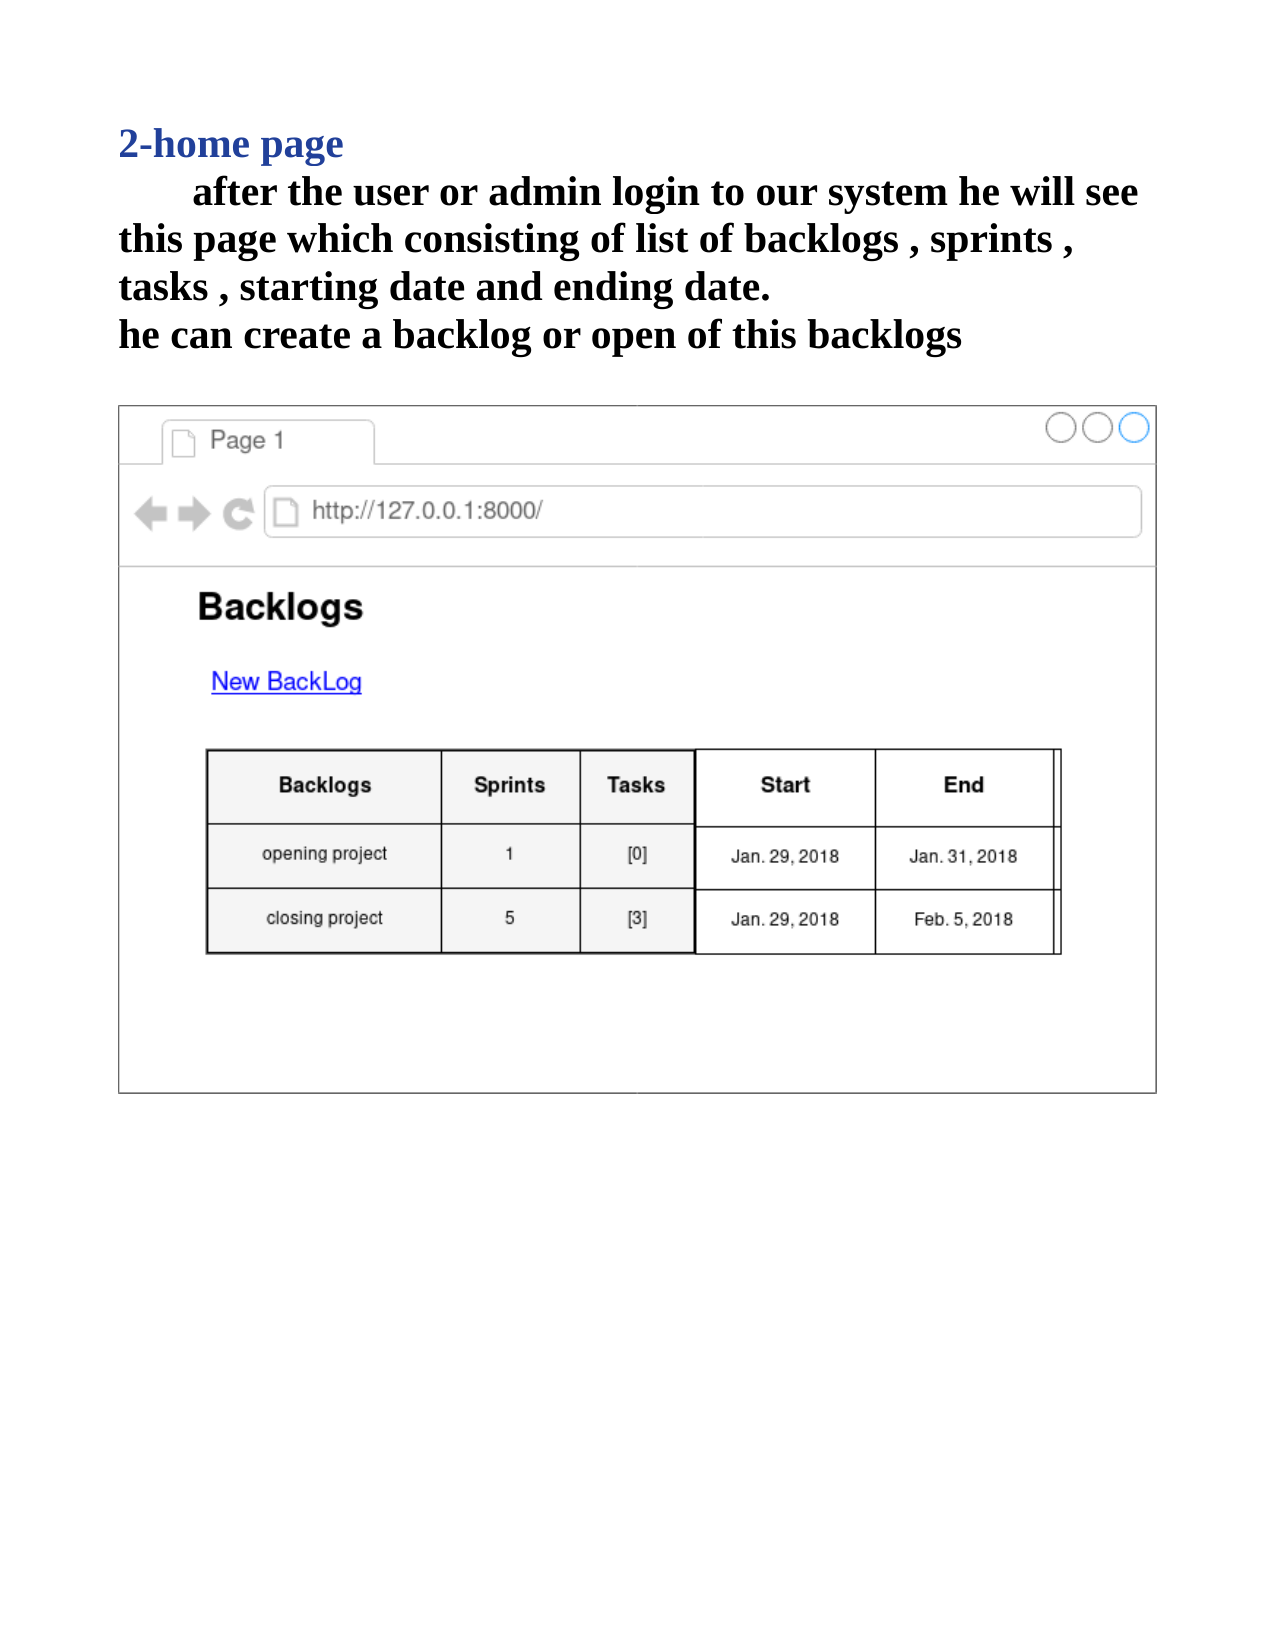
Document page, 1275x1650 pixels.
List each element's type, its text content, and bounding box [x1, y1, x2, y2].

text 2-home page [118, 118, 1157, 166]
text after the user or admin login to our system he will see this page which consisting of list of backlogs , sprints , tasks , starting date and ending date. [118, 166, 1157, 310]
picture [118, 405, 1157, 1094]
text he can create a backlog or open of this backlogs [118, 310, 1157, 358]
